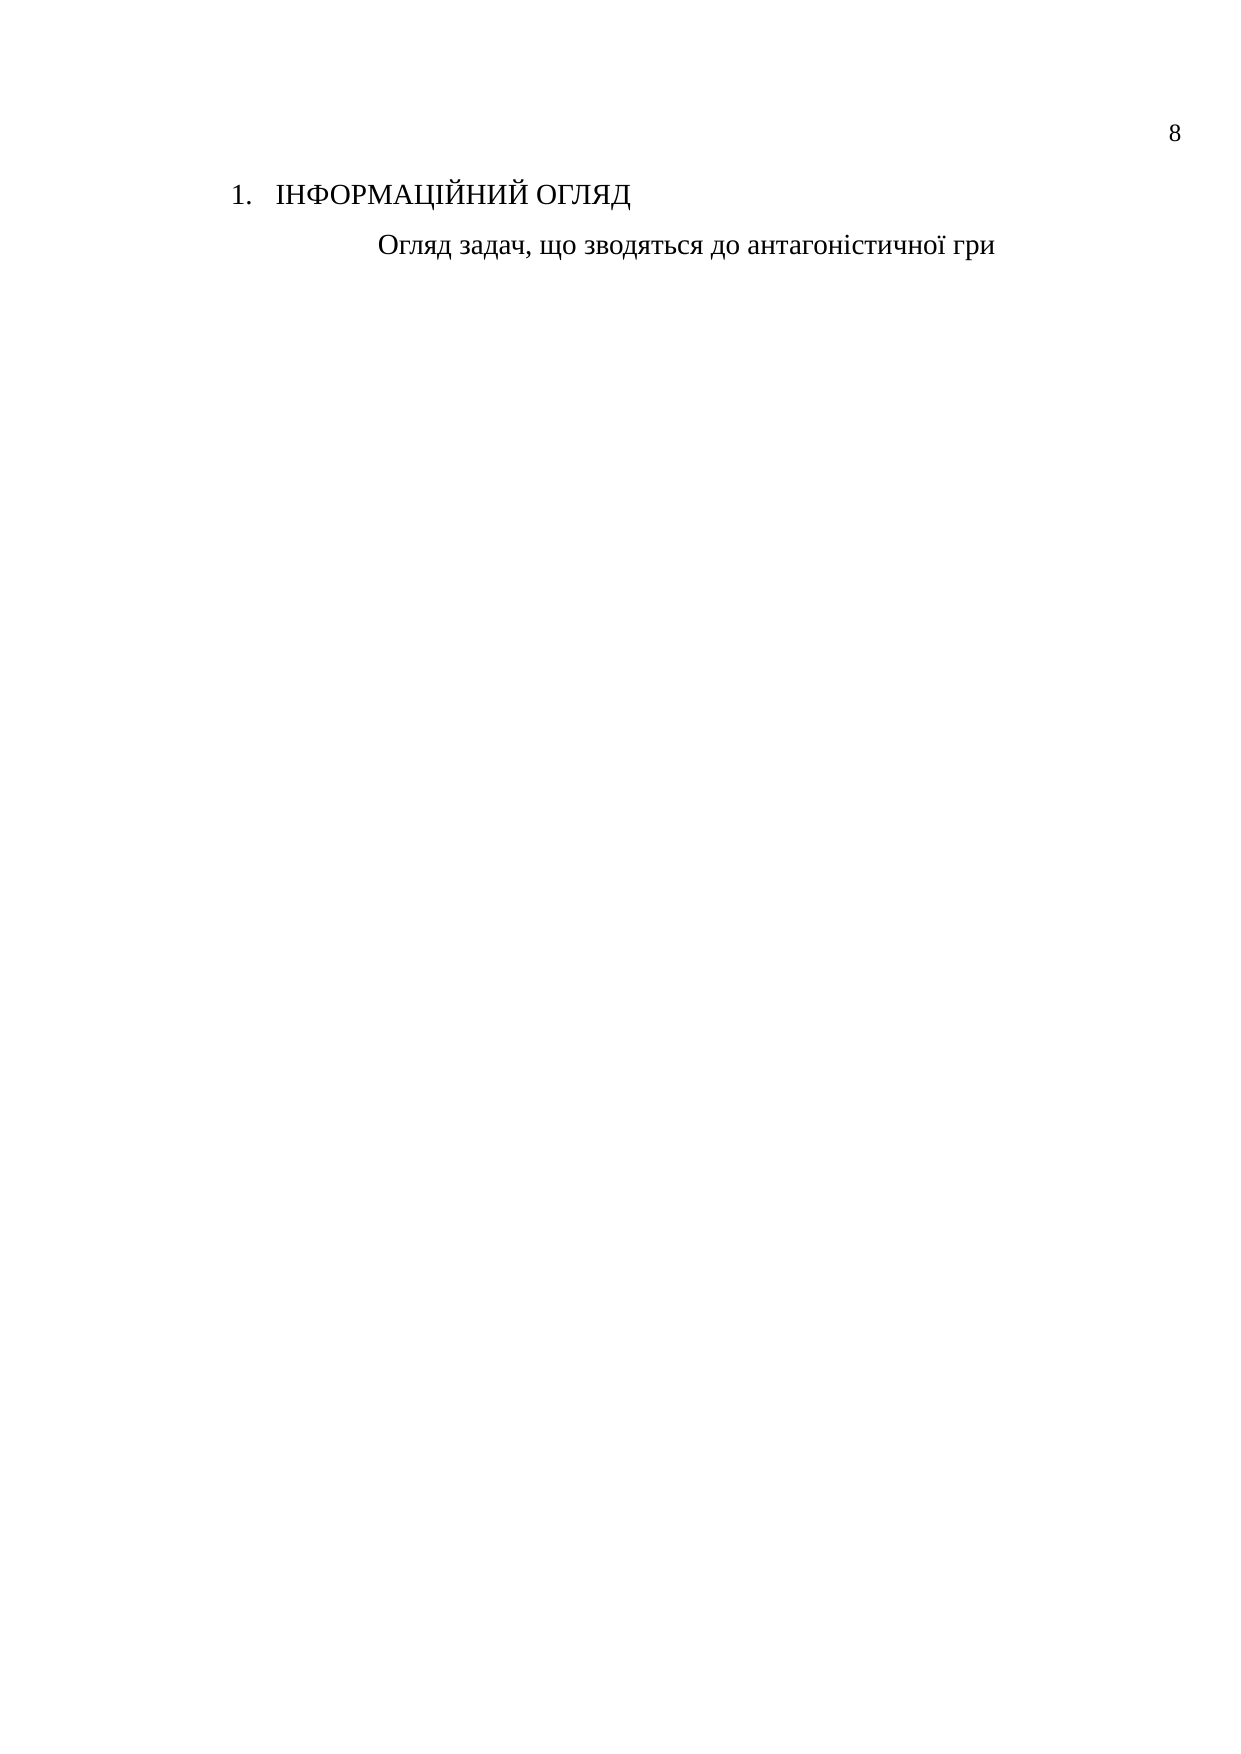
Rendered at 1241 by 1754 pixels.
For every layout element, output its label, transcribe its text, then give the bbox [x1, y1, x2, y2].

text Огляд задач, що зводяться до антагоністичної гри [118, 227, 1181, 261]
list ІНФОРМАЦІЙНИЙ ОГЛЯД [231, 177, 1181, 211]
